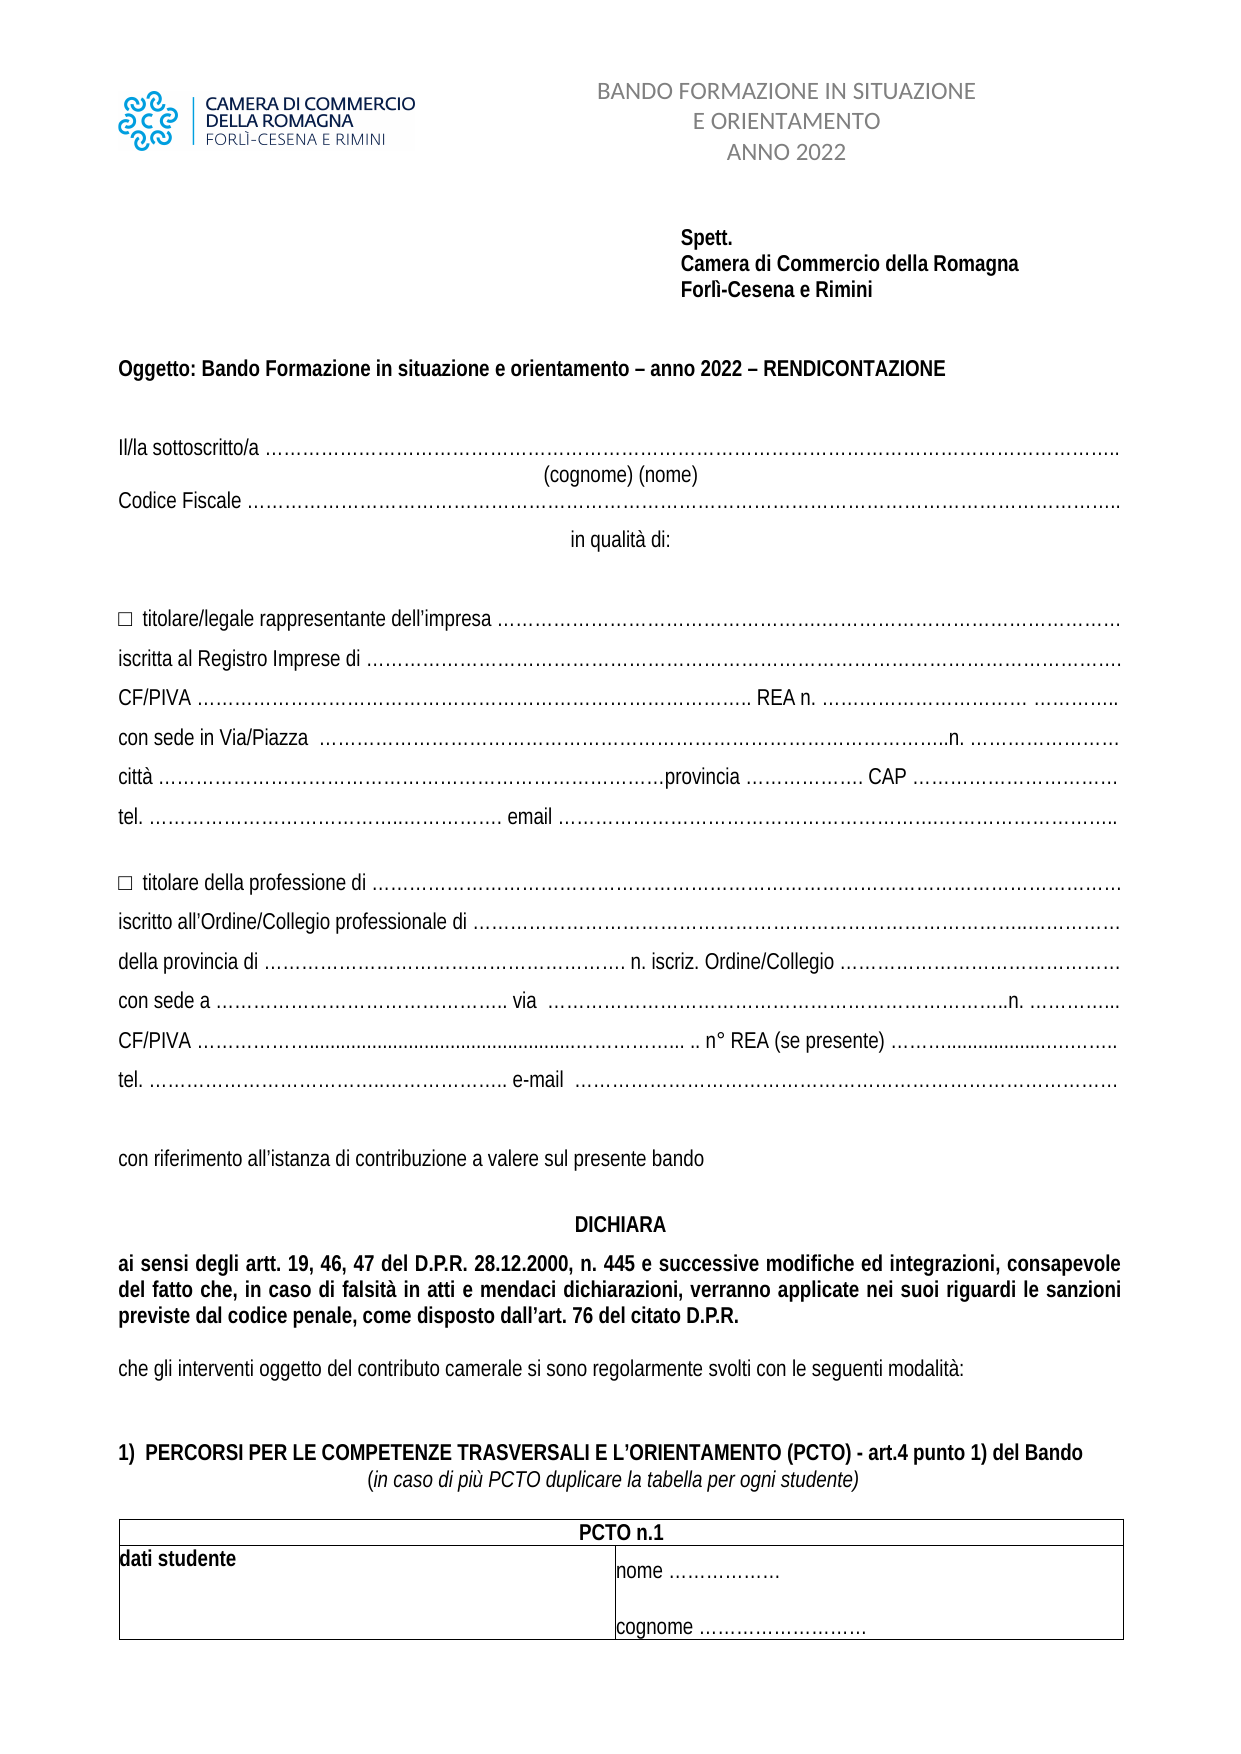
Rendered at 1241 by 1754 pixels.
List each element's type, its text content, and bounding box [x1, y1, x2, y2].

text Camera di Commercio della Romagna [118, 250, 1123, 276]
text iscritto all’Ordine/Collegio professionale di ……………………………………………………………………………..…………… [118, 908, 1123, 934]
text (in caso di più PCTO duplicare la tabella per ogni studente) [103, 1466, 1123, 1492]
table_cell dati studente [120, 1546, 615, 1639]
text 1) PERCORSI PER LE COMPETENZE TRASVERSALI E L’ORIENTAMENTO (PCTO) - art.4 punto 1) del Bando [118, 1439, 1123, 1466]
text Spett. [118, 223, 1123, 250]
text in qualità di: [118, 526, 1123, 553]
table_cell nome ……………… cognome ……………………… [616, 1546, 1123, 1639]
text □ titolare/legale rappresentante dell’impresa …………………………………………….………………………………………… [118, 605, 1123, 632]
text che gli interventi oggetto del contributo camerale si sono regolarmente svolti con le seguenti modalità: [118, 1355, 1123, 1381]
text Il/la sottoscritto/a ……………………………………………………………………………………………………………………….. [118, 434, 1123, 461]
picture [118, 91, 415, 151]
text DICHIARA [118, 1211, 1123, 1237]
text tel. …………………………………..……………. email …………………………………………………….……………………….. [118, 803, 1123, 829]
text CF/PIVA …………………………………………………………………………….. REA n. …………………………… ………….. [118, 684, 1123, 711]
text iscritta al Registro Imprese di …………………………………………………………………………………………………………. [118, 645, 1123, 671]
text ai sensi degli artt. 19, 46, 47 del D.P.R. 28.12.2000, n. 445 e successive modifiche ed integrazioni, consapevole del fatto che, in caso di falsità in atti e mendaci dichiarazioni, verranno applicate nei suoi riguardi le sanzioni previste dal codice penale, come disposto dall’art. 76 del citato D.P.R. [118, 1250, 1123, 1329]
text (cognome) (nome) [118, 461, 1123, 487]
text tel. ………………………………..……………….. e-mail …………………………………………………………………………… [118, 1066, 1123, 1092]
text con riferimento all’istanza di contribuzione a valere sul presente bando [118, 1145, 1123, 1171]
text con sede a ……………………………………….. via ………………………………………………………………..n. …………... [118, 987, 1123, 1013]
text Oggetto: Bando Formazione in situazione e orientamento – anno 2022 – RENDICONTAZIONE [118, 355, 1123, 382]
text Codice Fiscale ………………………………………………………………………………………………………………………….. [118, 487, 1123, 513]
text Forlì-Cesena e Rimini [118, 276, 1123, 302]
text città ………………………………………………………………………provincia ………………. CAP …………………………… [118, 763, 1123, 790]
picture [118, 132, 137, 151]
text della provincia di …………………………………………………. n. iscriz. Ordine/Collegio ……………………………………… [118, 948, 1123, 974]
text CF/PIVA ………………...................................................……………... .. n° REA (se presente) ………...................….…….. [118, 1027, 1123, 1053]
table_header PCTO n.1 [120, 1520, 1123, 1545]
text con sede in Via/Piazza ………………………………………………………………………………………..n. …………………… [118, 724, 1123, 750]
text □ titolare della professione di ………………………………………………………………………………………………………… [118, 869, 1123, 895]
